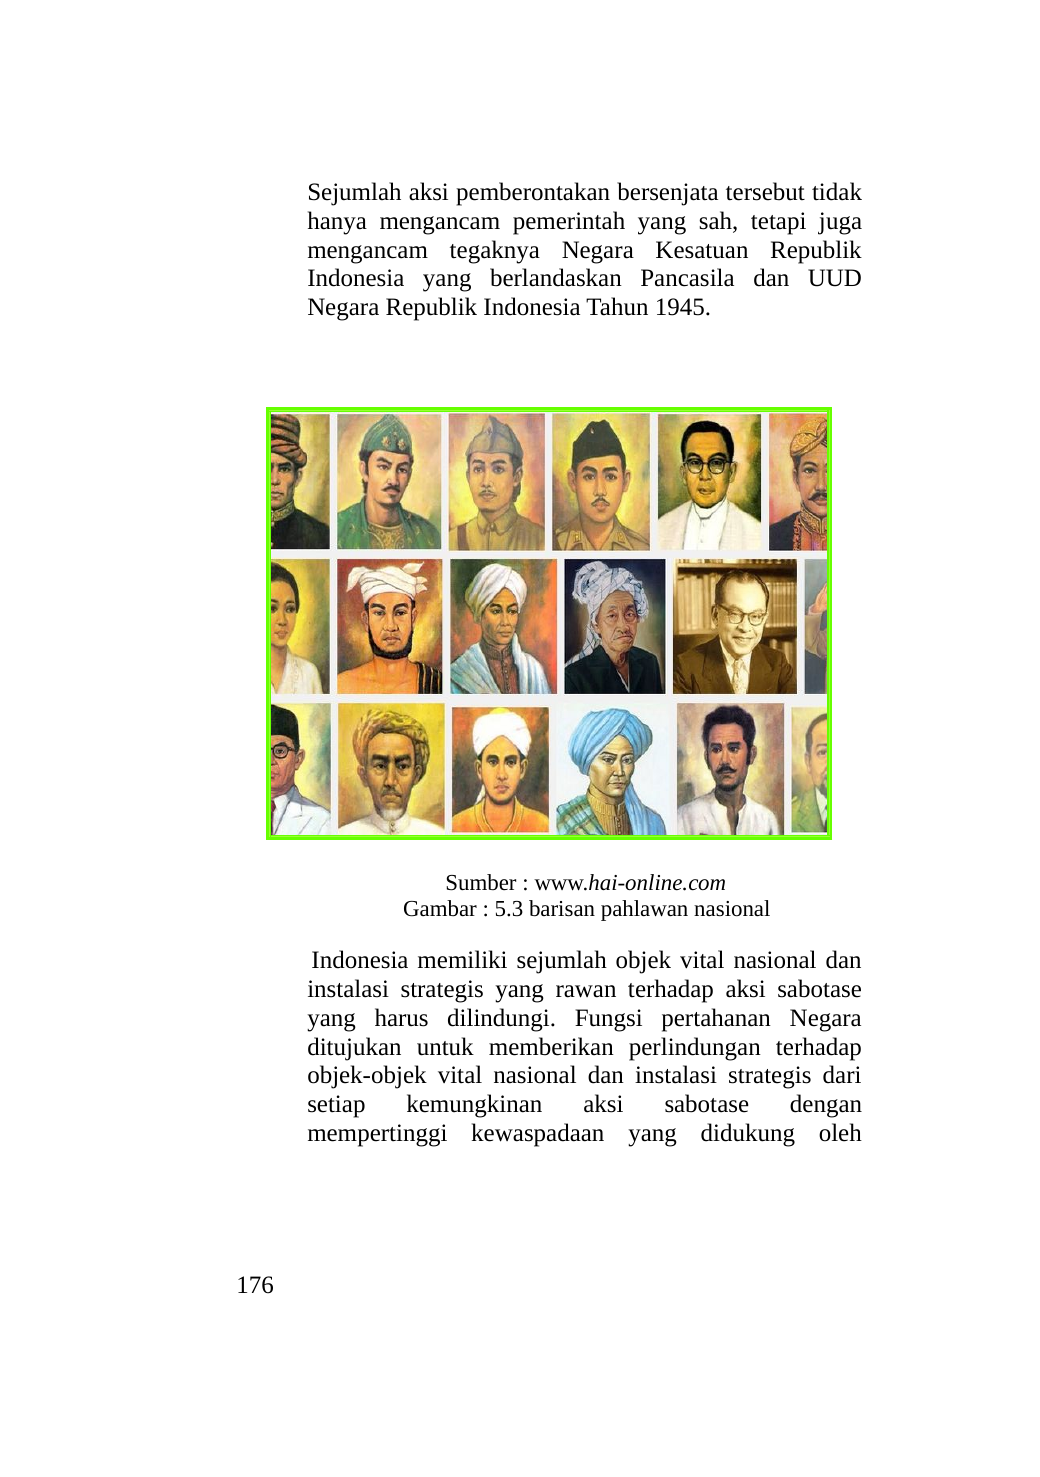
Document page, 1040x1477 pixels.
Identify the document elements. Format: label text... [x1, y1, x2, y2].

picture [271, 412, 827, 835]
list Gambar : 5.3 barisan pahlawan nasional [311, 895, 862, 921]
text Indonesia memiliki sejumlah objek vital nasional dan instalasi strategis yang rawan terhadap aksi sabotase yang harus dilindungi. Fungsi pertahanan Negara ditujukan untuk memberikan perlindungan terhadap objek-objek vital nasional dan instalasi strategis dari setiap kemungkinan aksi sabotase dengan mempertinggi kewaspadaan yang didukung oleh [307, 946, 862, 1147]
list Sumber : www.hai-online.com [311, 869, 862, 895]
text Sejumlah aksi pemberontakan bersenjata tersebut tidak hanya mengancam pemerintah yang sah, tetapi juga mengancam tegaknya Negara Kesatuan Republik Indonesia yang berlandaskan Pancasila dan UUD Negara Republik Indonesia Tahun 1945. [307, 177, 862, 321]
